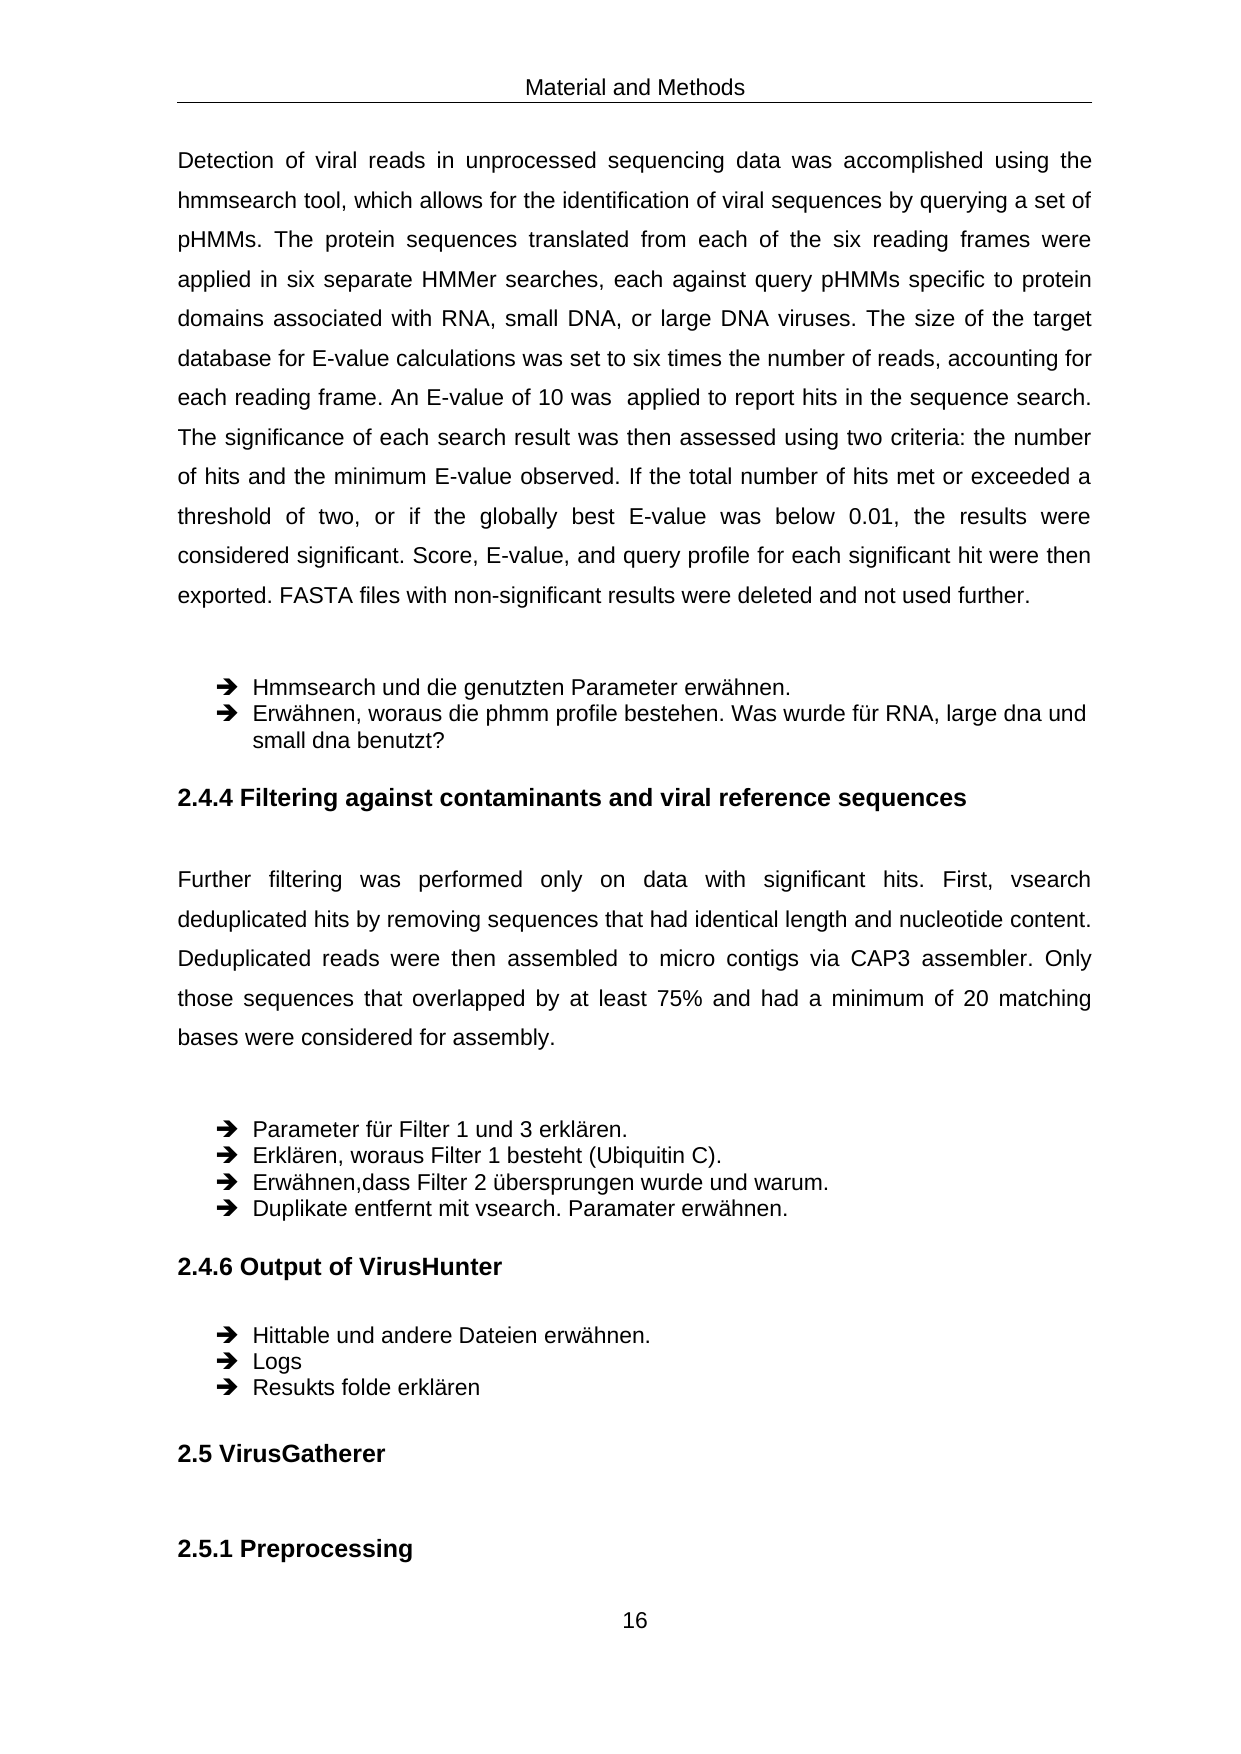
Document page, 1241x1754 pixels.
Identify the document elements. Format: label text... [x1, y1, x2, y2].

list Resukts folde erklären [215, 1374, 1092, 1401]
subtitle 2.5.1 Preprocessing [177, 1534, 1092, 1562]
list Erklären, woraus Filter 1 besteht (Ubiquitin C). [215, 1142, 1092, 1169]
list Hmmsearch und die genutzten Parameter erwähnen. [215, 674, 1092, 700]
list Parameter für Filter 1 und 3 erklären. [215, 1116, 1092, 1142]
subtitle 2.5 VirusGatherer [177, 1439, 1092, 1468]
list Duplikate entfernt mit vsearch. Paramater erwähnen. [215, 1195, 1092, 1222]
list Erwähnen, woraus die phmm profile bestehen. Was wurde für RNA, large dna und small dna benutzt? [215, 700, 1092, 753]
list Erwähnen,dass Filter 2 übersprungen wurde und warum. [215, 1169, 1092, 1195]
list Hittable und andere Dateien erwähnen. [215, 1322, 1092, 1348]
list Logs [215, 1348, 1092, 1374]
text Detection of viral reads in unprocessed sequencing data was accomplished using the hmmsearch tool, which allows for the identification of viral sequences by querying a set of pHMMs. The protein sequences translated from each of the six reading frames were applied in six separate HMMer searches, each against query pHMMs specific to protein domains associated with RNA, small DNA, or large DNA viruses. The size of the target database for E-value calculations was set to six times the number of reads, accounting for each reading frame. An E-value of 10 was applied to report hits in the sequence search. The significance of each search result was then assessed using two criteria: the number of hits and the minimum E-value observed. If the total number of hits met or exceeded a threshold of two, or if the globally best E-value was below 0.01, the results were considered significant. Score, E-value, and query profile for each significant hit were then exported. FASTA files with non-significant results were deleted and not used further. [177, 147, 1092, 608]
subtitle 2.4.6 Output of VirusHunter [177, 1252, 1092, 1281]
subtitle 2.4.4 Filtering against contaminants and viral reference sequences [177, 783, 1092, 812]
text Further filtering was performed only on data with significant hits. First, vsearch deduplicated hits by removing sequences that had identical length and nucleotide content. Deduplicated reads were then assembled to micro contigs via CAP3 assembler. Only those sequences that overlapped by at least 75% and had a minimum of 20 matching bases were considered for assembly. [177, 866, 1092, 1050]
